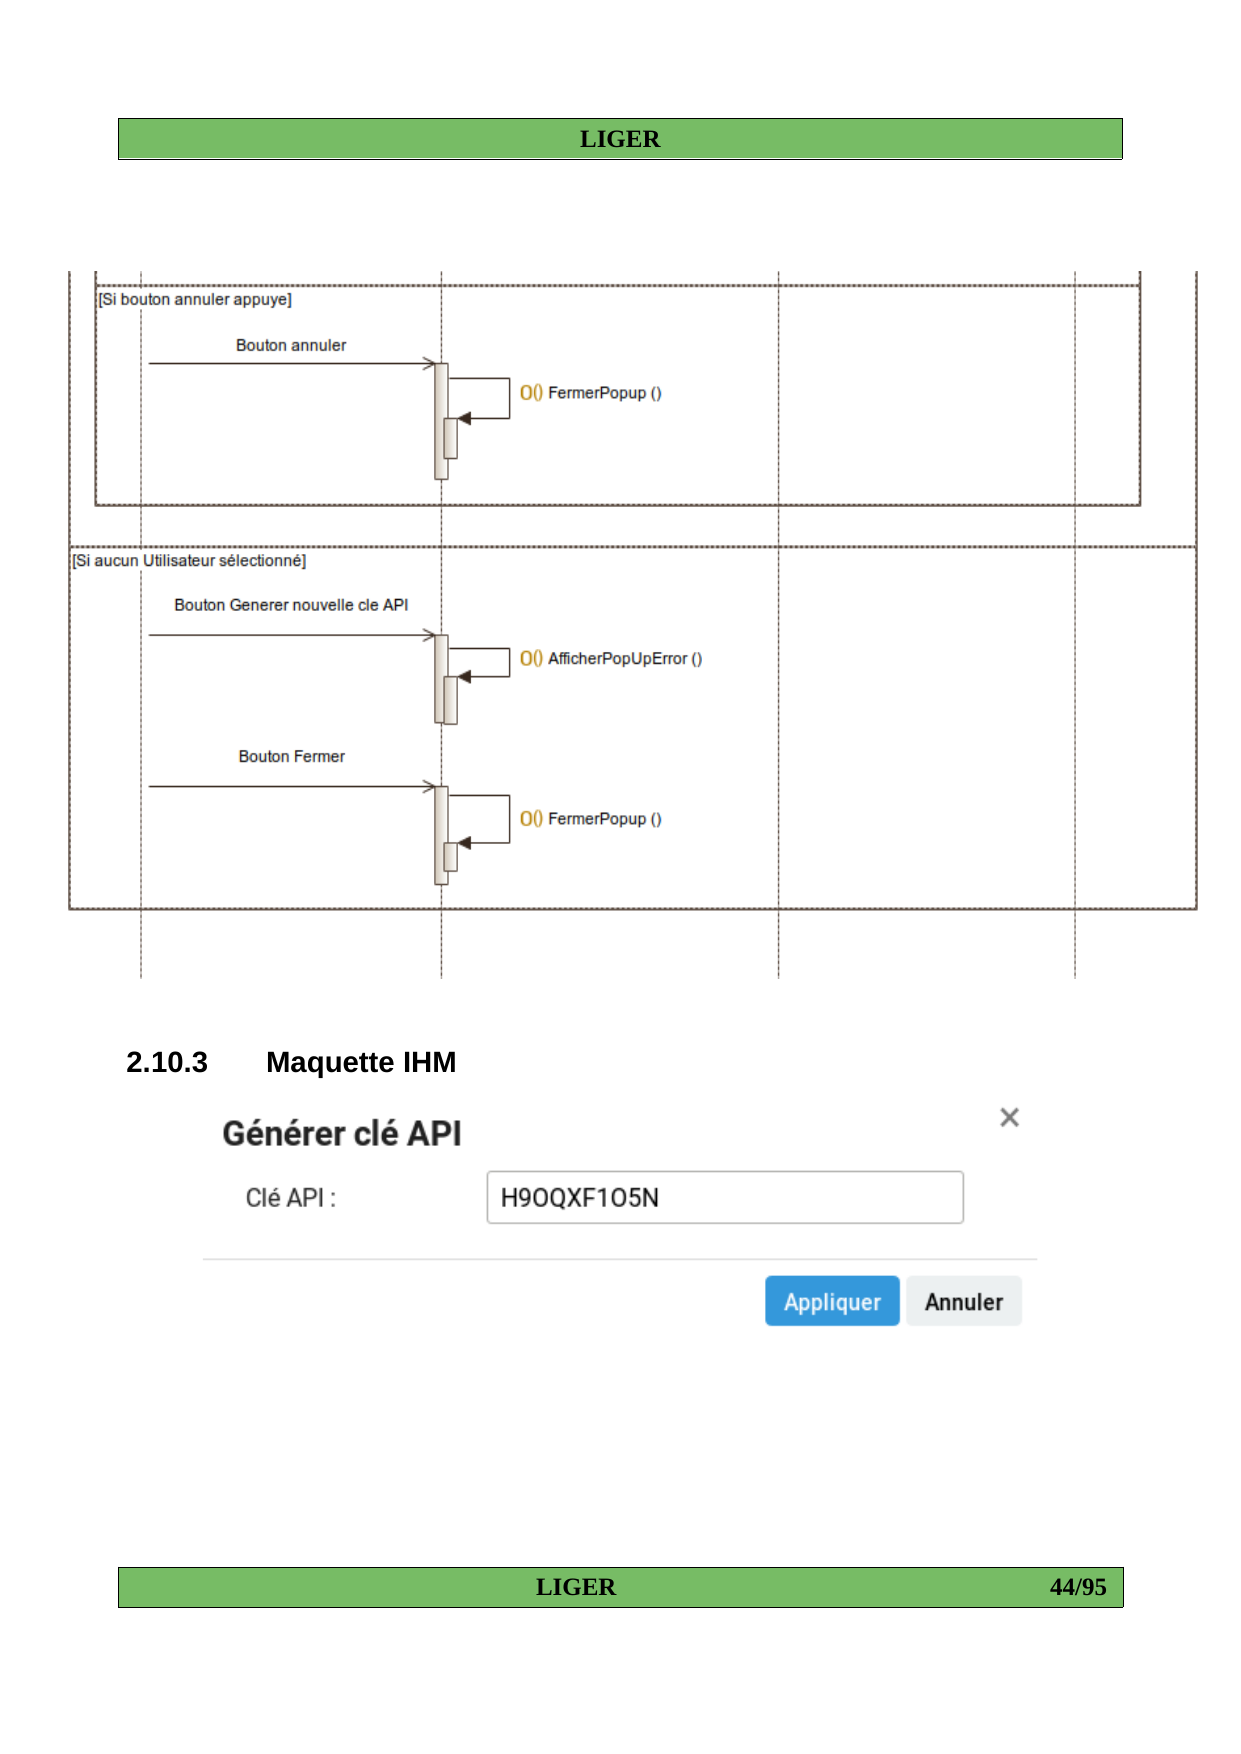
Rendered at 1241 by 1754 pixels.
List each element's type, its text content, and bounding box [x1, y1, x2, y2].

picture [29, 271, 1211, 979]
picture [202, 1091, 1038, 1345]
subtitle Maquette IHM [118, 1045, 1122, 1079]
